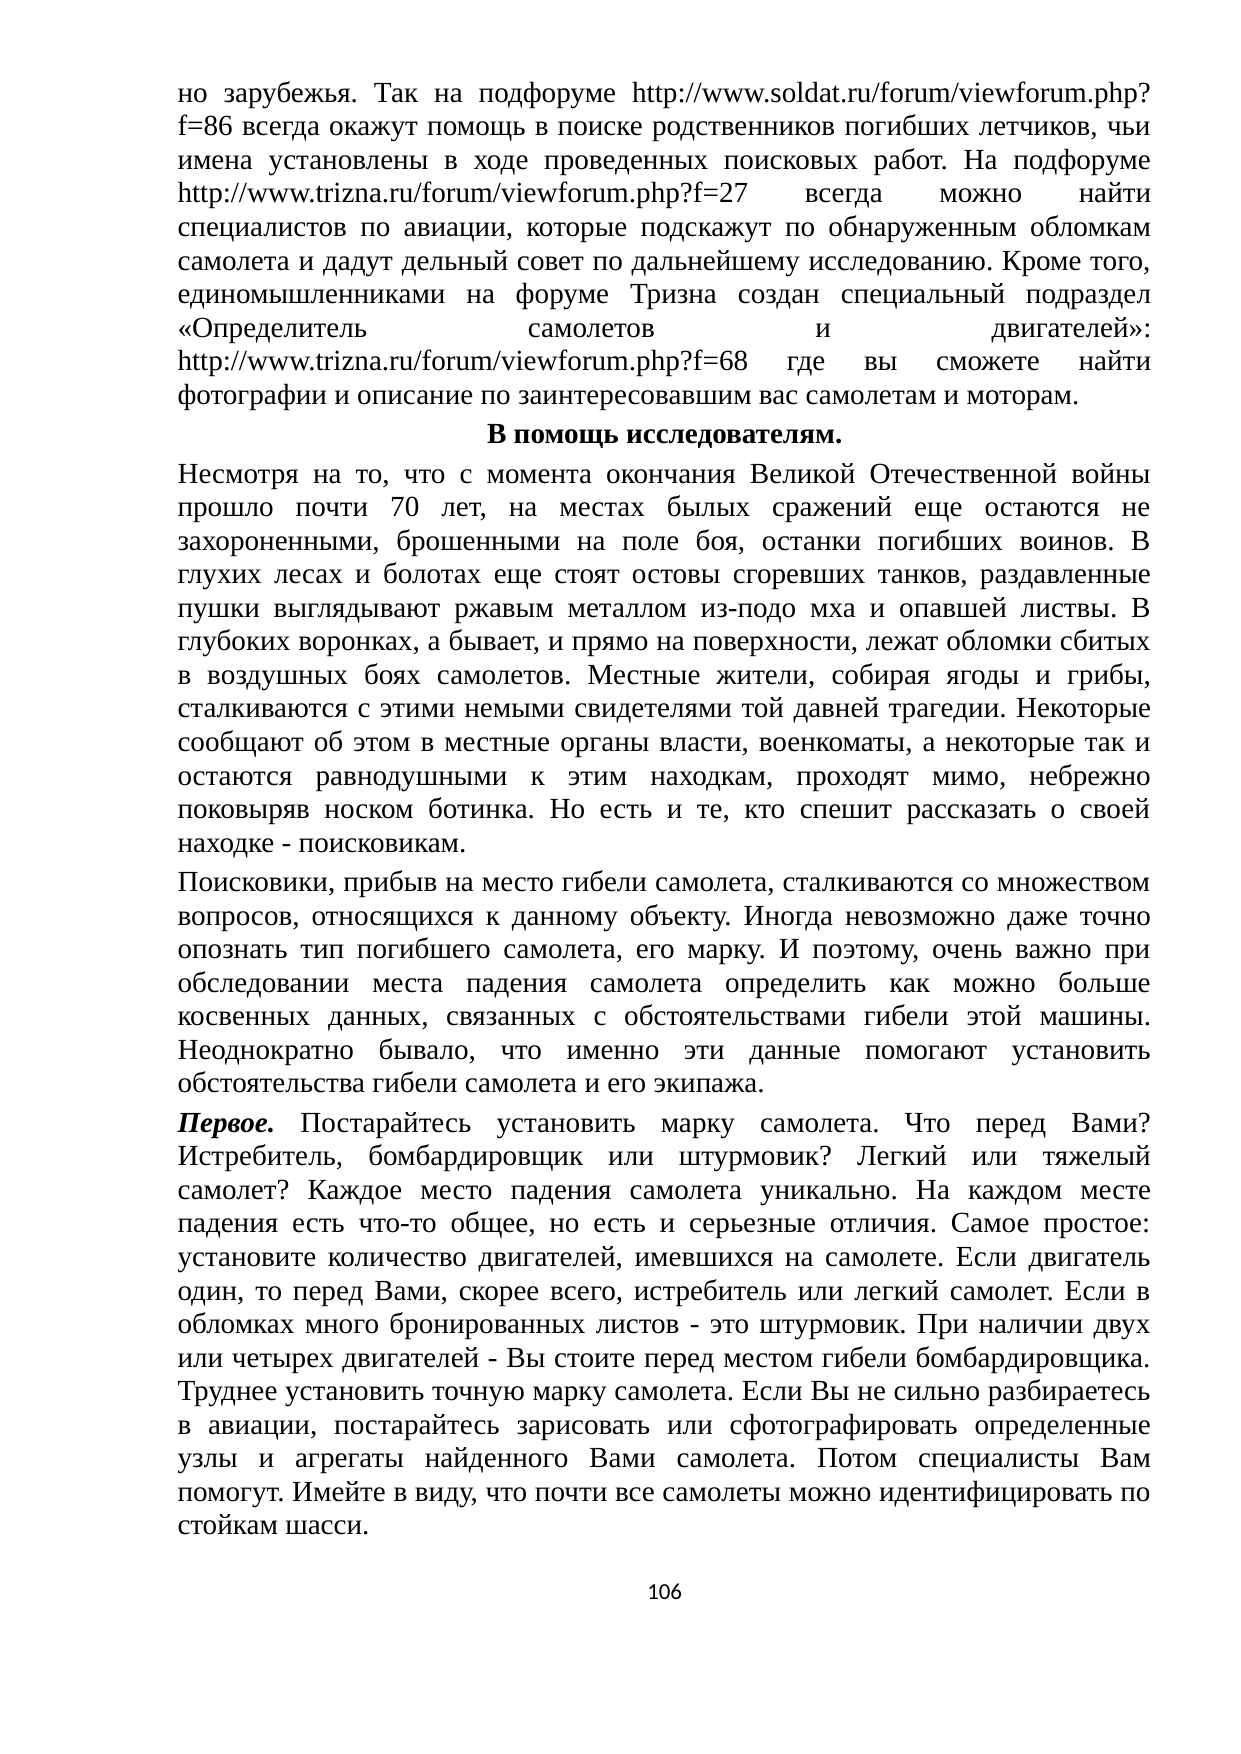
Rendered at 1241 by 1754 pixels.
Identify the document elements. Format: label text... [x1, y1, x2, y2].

text Несмотря на то, что с момента окончания Великой Отечественной войны прошло почти 70 лет, на местах былых сражений еще остаются не захороненными, брошенными на поле боя, останки погибших воинов. В глухих лесах и болотах еще стоят остовы сгоревших танков, раздавленные пушки выглядывают ржавым металлом из-подо мха и опавшей листвы. В глубоких воронках, а бывает, и прямо на поверхности, лежат обломки сбитых в воздушных боях самолетов. Местные жители, собирая ягоды и грибы, сталкиваются с этими немыми свидетелями той давней трагедии. Некоторые сообщают об этом в местные органы власти, военкоматы, а некоторые так и остаются равнодушными к этим находкам, проходят мимо, небрежно поковыряв носком ботинка. Но есть и те, кто спешит рассказать о своей находке - поисковикам. [177, 456, 1152, 858]
text но зарубежья. Так на подфоруме http://www.soldat.ru/forum/viewforum.php?f=86 всегда окажут помощь в поиске родственников погибших летчиков, чьи имена установлены в ходе проведенных поисковых работ. На подфоруме http://www.trizna.ru/forum/viewforum.php?f=27 всегда можно найти специалистов по авиации, которые подскажут по обнаруженным обломкам самолета и дадут дельный совет по дальнейшему исследованию. Кроме того, единомышленниками на форуме Тризна создан специальный подраздел «Определитель самолетов и двигателей»: http://www.trizna.ru/forum/viewforum.php?f=68 где вы сможете найти фотографии и описание по заинтересовавшим вас самолетам и моторам. [177, 75, 1152, 410]
text В помощь исследователям. [177, 416, 1152, 450]
text Поисковики, прибыв на место гибели самолета, сталкиваются со множеством вопросов, относящихся к данному объекту. Иногда невозможно даже точно опознать тип погибшего самолета, его марку. И поэтому, очень важно при обследовании места падения самолета определить как можно больше косвенных данных, связанных с обстоятельствами гибели этой машины. Неоднократно бывало, что именно эти данные помогают установить обстоятельства гибели самолета и его экипажа. [177, 864, 1152, 1099]
text Первое. Постарайтесь установить марку самолета. Что перед Вами? Истребитель, бомбардировщик или штурмовик? Легкий или тяжелый самолет? Каждое место падения самолета уникально. На каждом месте падения есть что-то общее, но есть и серьезные отличия. Самое простое: установите количество двигателей, имевшихся на самолете. Если двигатель один, то перед Вами, скорее всего, истребитель или легкий самолет. Если в обломках много бронированных листов - это штурмовик. При наличии двух или четырех двигателей - Вы стоите перед местом гибели бомбардировщика. Труднее установить точную марку самолета. Если Вы не сильно разбираетесь в авиации, постарайтесь зарисовать или сфотографировать определенные узлы и агрегаты найденного Вами самолета. Потом специалисты Вам помогут. Имейте в виду, что почти все самолеты можно идентифицировать по стойкам шасси. [177, 1105, 1152, 1541]
